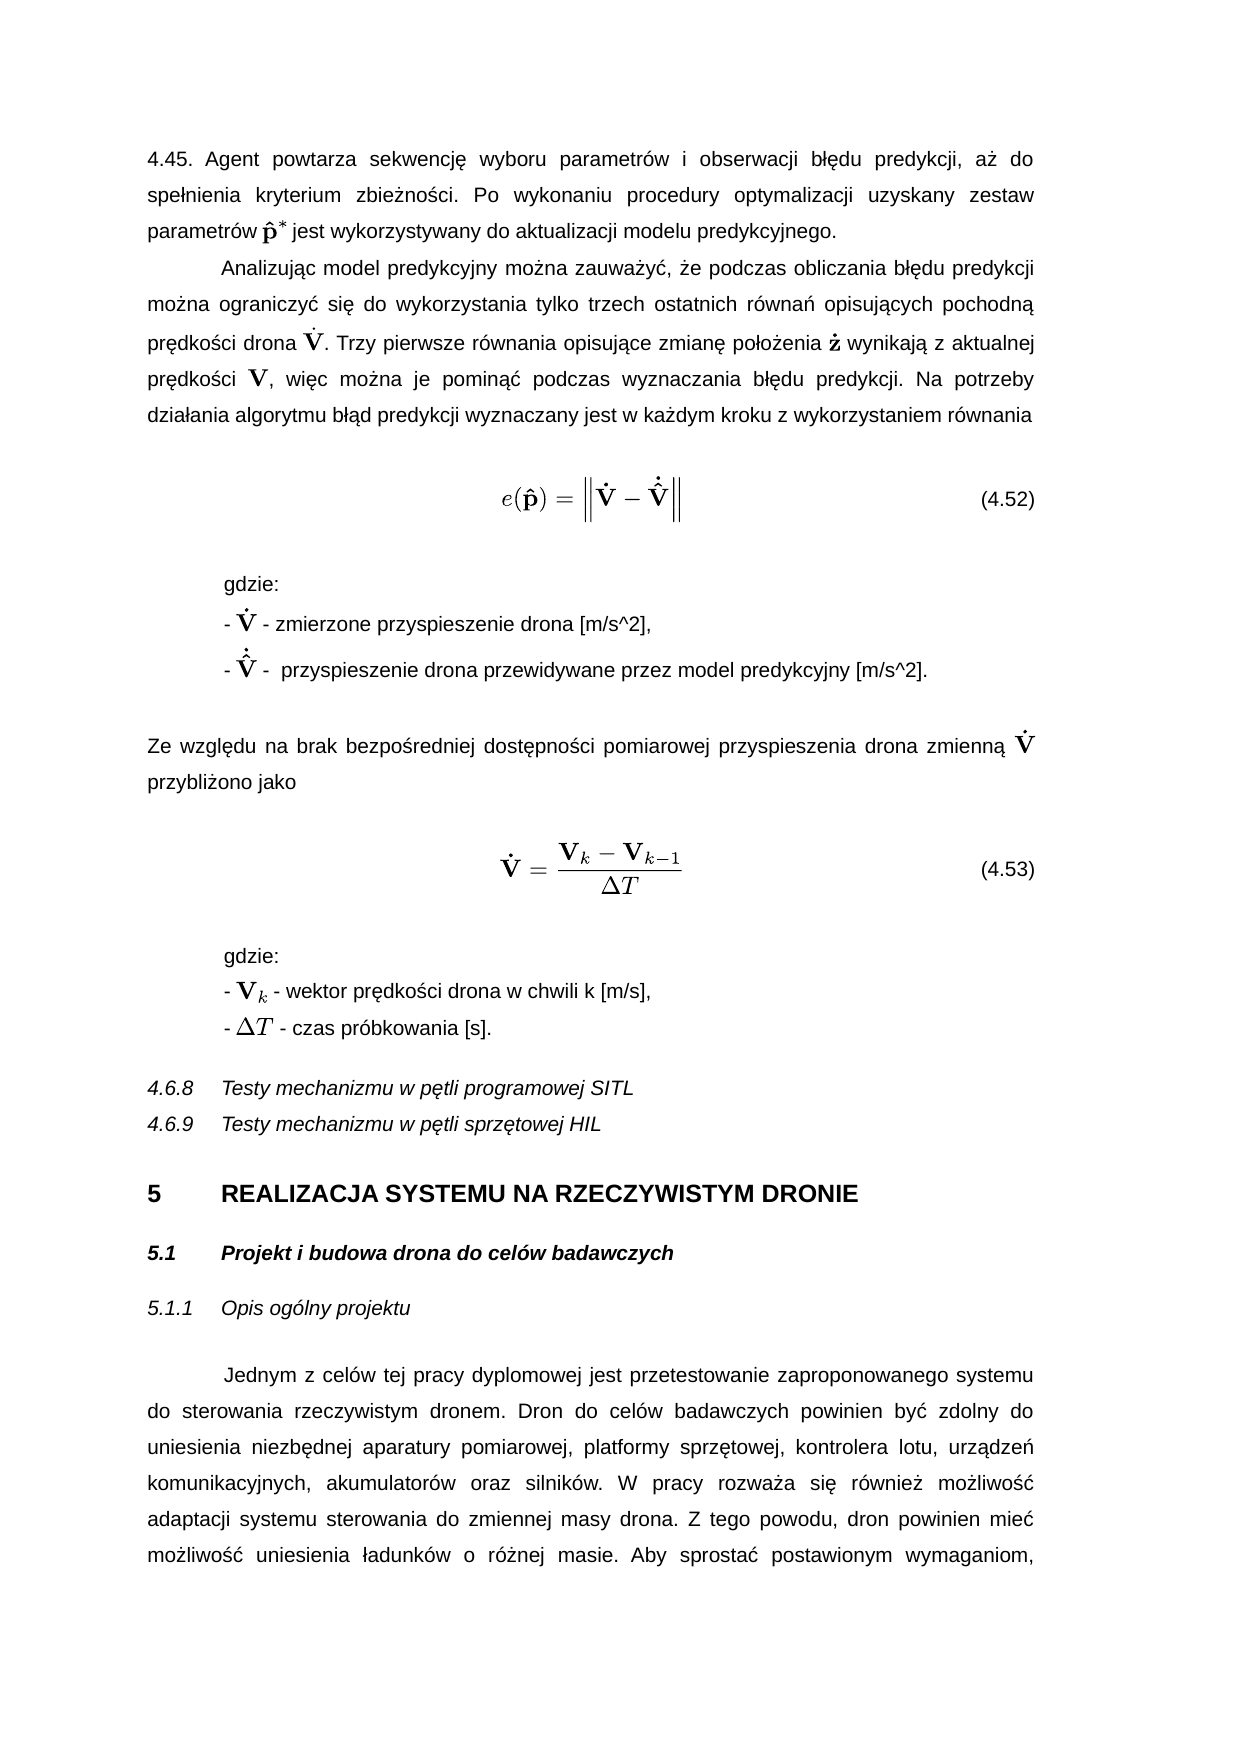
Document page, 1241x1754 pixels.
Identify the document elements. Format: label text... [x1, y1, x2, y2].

text Jednym z celów tej pracy dyplomowej jest przetestowanie zaproponowanego systemu do sterowania rzeczywistym dronem. Dron do celów badawczych powinien być zdolny do uniesienia niezbędnej aparatury pomiarowej, platformy sprzętowej, kontrolera lotu, urządzeń komunikacyjnych, akumulatorów oraz silników. W pracy rozważa się również możliwość adaptacji systemu sterowania do zmiennej masy drona. Z tego powodu, dron powinien mieć możliwość uniesienia ładunków o różnej masie. Aby sprostać postawionym wymaganiom, [147, 1363, 1035, 1567]
text [147, 843, 601, 894]
text 4.45. Agent powtarza sekwencję wyboru parametrów i obserwacji błędu predykcji, aż do spełnienia kryterium zbieżności. Po wykonaniu procedury optymalizacji uzyskany zestaw parametrów jest wykorzystywany do aktualizacji modelu predykcyjnego. [147, 147, 1035, 243]
text [147, 476, 585, 522]
text gdzie: [147, 943, 1035, 967]
subtitle Testy mechanizmu w pętli sprzętowej HIL [147, 1112, 1035, 1136]
subtitle Realizacja systemu na rzeczywistym dronie [147, 1179, 1035, 1208]
text - - czas próbkowania [s]. [147, 1015, 1035, 1039]
subtitle Testy mechanizmu w pętli programowej SITL [147, 1076, 1035, 1100]
text (4.53) [632, 843, 1035, 894]
text - - przyspieszenie drona przewidywane przez model predykcyjny [m/s^2]. [147, 648, 1035, 682]
subtitle Opis ogólny projektu [147, 1296, 1035, 1320]
text - - wektor prędkości drona w chwili k [m/s], [147, 979, 1035, 1003]
text (4.52) [680, 476, 1035, 522]
text Analizując model predykcyjny można zauważyć, że podczas obliczania błędu predykcji można ograniczyć się do wykorzystania tylko trzech ostatnich równań opisujących pochodną prędkości drona . Trzy pierwsze równania opisujące zmianę położenia wynikają z aktualnej prędkości , więc można je pominąć podczas wyznaczania błędu predykcji. Na potrzeby działania algorytmu błąd predykcji wyznaczany jest w każdym kroku z wykorzystaniem równania [147, 255, 1035, 427]
text gdzie: [147, 572, 1035, 596]
text - - zmierzone przyspieszenie drona [m/s^2], [147, 608, 1035, 636]
subtitle Projekt i budowa drona do celów badawczych [147, 1241, 1035, 1265]
text Ze względu na brak bezpośredniej dostępności pomiarowej przyspieszenia drona zmienną przybliżono jako [147, 730, 1035, 793]
